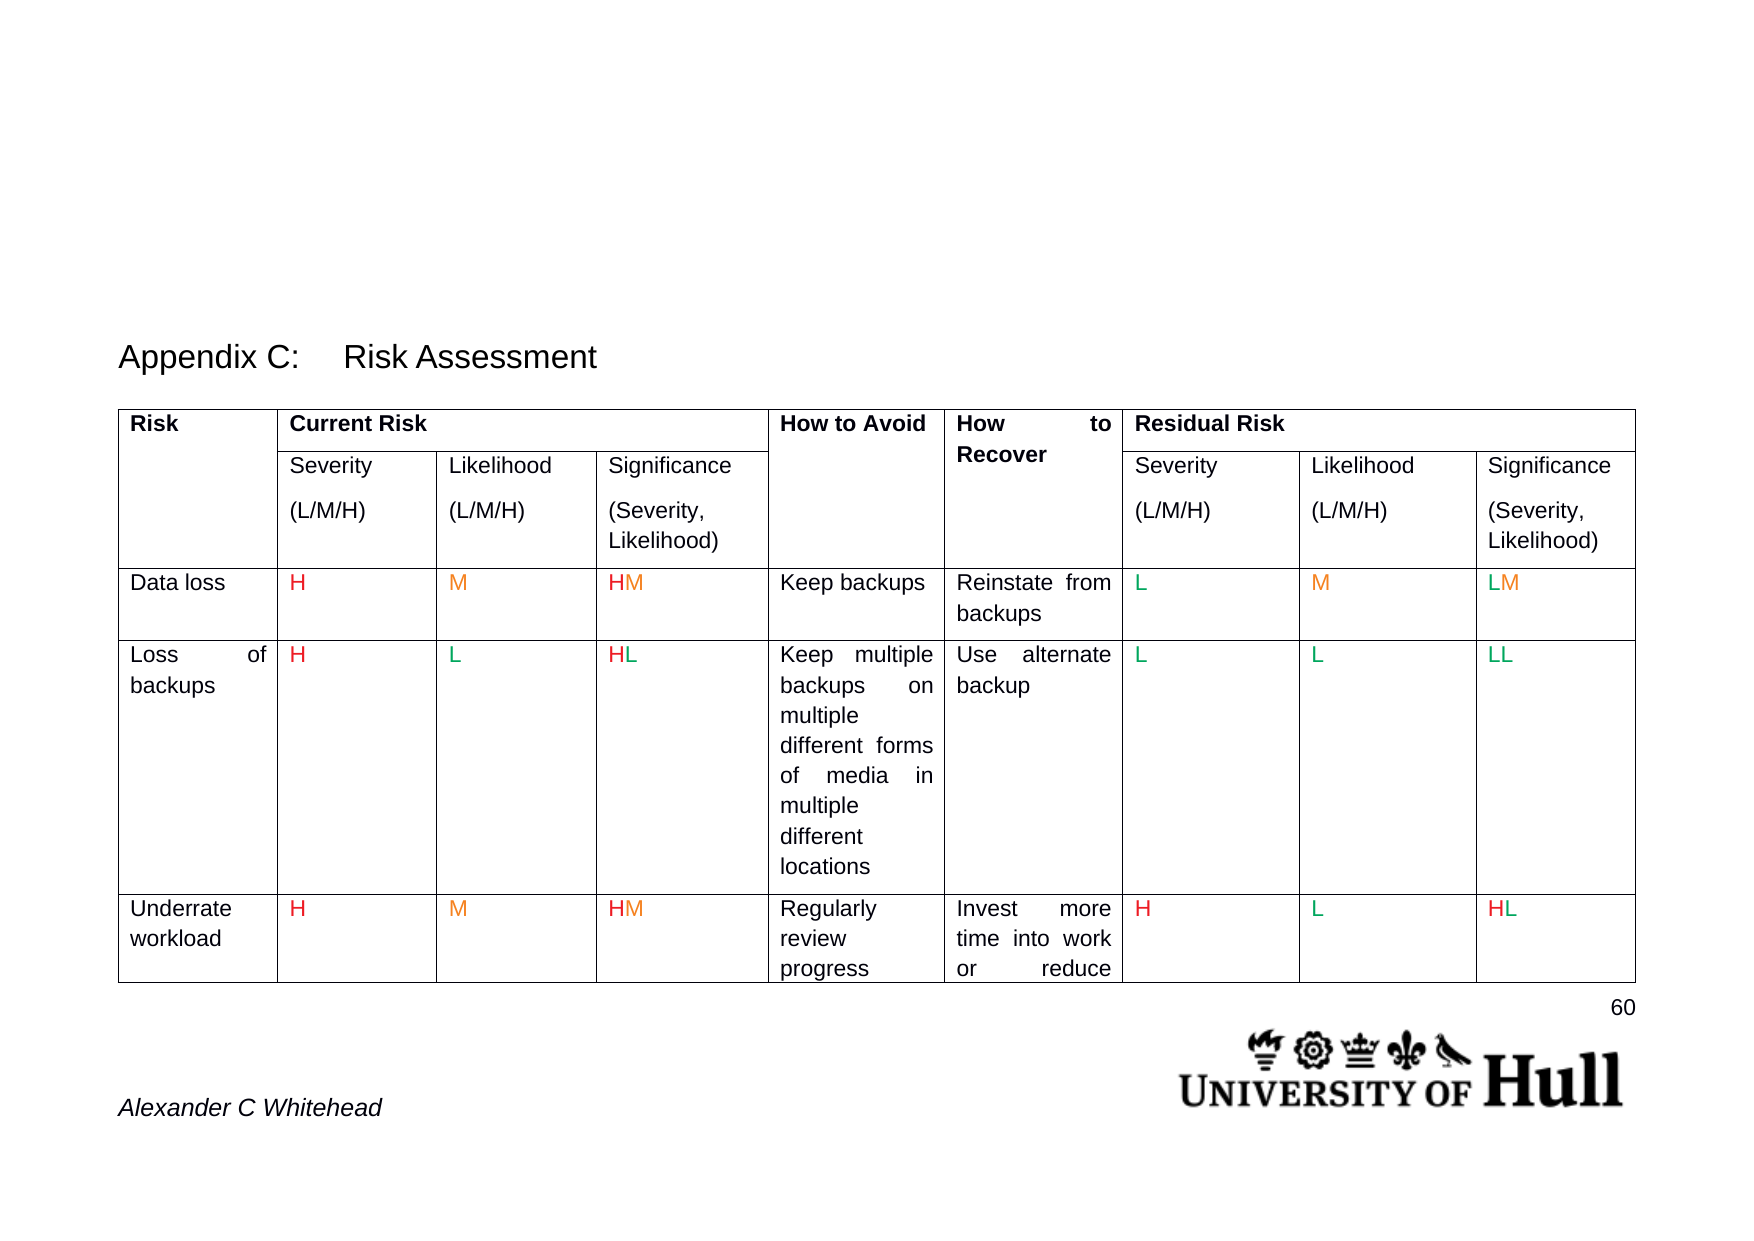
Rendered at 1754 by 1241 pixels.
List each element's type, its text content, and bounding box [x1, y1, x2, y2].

table_cell LL [1477, 641, 1635, 894]
table_cell L [437, 641, 596, 894]
subtitle Risk Assessment [118, 337, 1636, 376]
table_cell Significance (Severity, Likelihood) [597, 452, 768, 568]
table_header Residual Risk [1123, 410, 1635, 451]
table_cell Data loss [119, 569, 277, 640]
table_cell H [278, 641, 436, 894]
table_cell H [1123, 895, 1299, 982]
table_cell LM [1477, 569, 1635, 640]
table_cell M [1300, 569, 1476, 640]
table_cell Underrate workload [119, 895, 277, 982]
picture [1172, 1020, 1632, 1117]
table_cell H [278, 569, 436, 640]
table_cell Likelihood (L/M/H) [1300, 452, 1476, 568]
table_cell L [1300, 895, 1476, 982]
table_cell M [437, 569, 596, 640]
table_cell Reinstate from backups [945, 569, 1122, 640]
table_cell L [1123, 641, 1299, 894]
table_cell Severity (L/M/H) [1123, 452, 1299, 568]
table_header Current Risk [278, 410, 768, 451]
table_cell HL [597, 641, 768, 894]
table_cell HM [597, 569, 768, 640]
table_cell H [278, 895, 436, 982]
table_cell Use alternate backup [945, 641, 1122, 894]
table_header How to Recover [945, 410, 1122, 568]
table_header How to Avoid [769, 410, 944, 568]
table_cell Keep backups [769, 569, 944, 640]
table_cell HM [597, 895, 768, 982]
table_cell Invest more time into work or reduce [945, 895, 1122, 982]
table_cell Severity (L/M/H) [278, 452, 436, 568]
table_cell Significance (Severity, Likelihood) [1477, 452, 1635, 568]
table_cell Keep multiple backups on multiple different forms of media in multiple different locations [769, 641, 944, 894]
table_cell Loss of backups [119, 641, 277, 894]
table_header Risk [119, 410, 277, 568]
table_cell HL [1477, 895, 1635, 982]
table_cell L [1300, 641, 1476, 894]
table_cell Likelihood (L/M/H) [437, 452, 596, 568]
table_cell M [437, 895, 596, 982]
table_cell Regularly review progress [769, 895, 944, 982]
table_cell L [1123, 569, 1299, 640]
